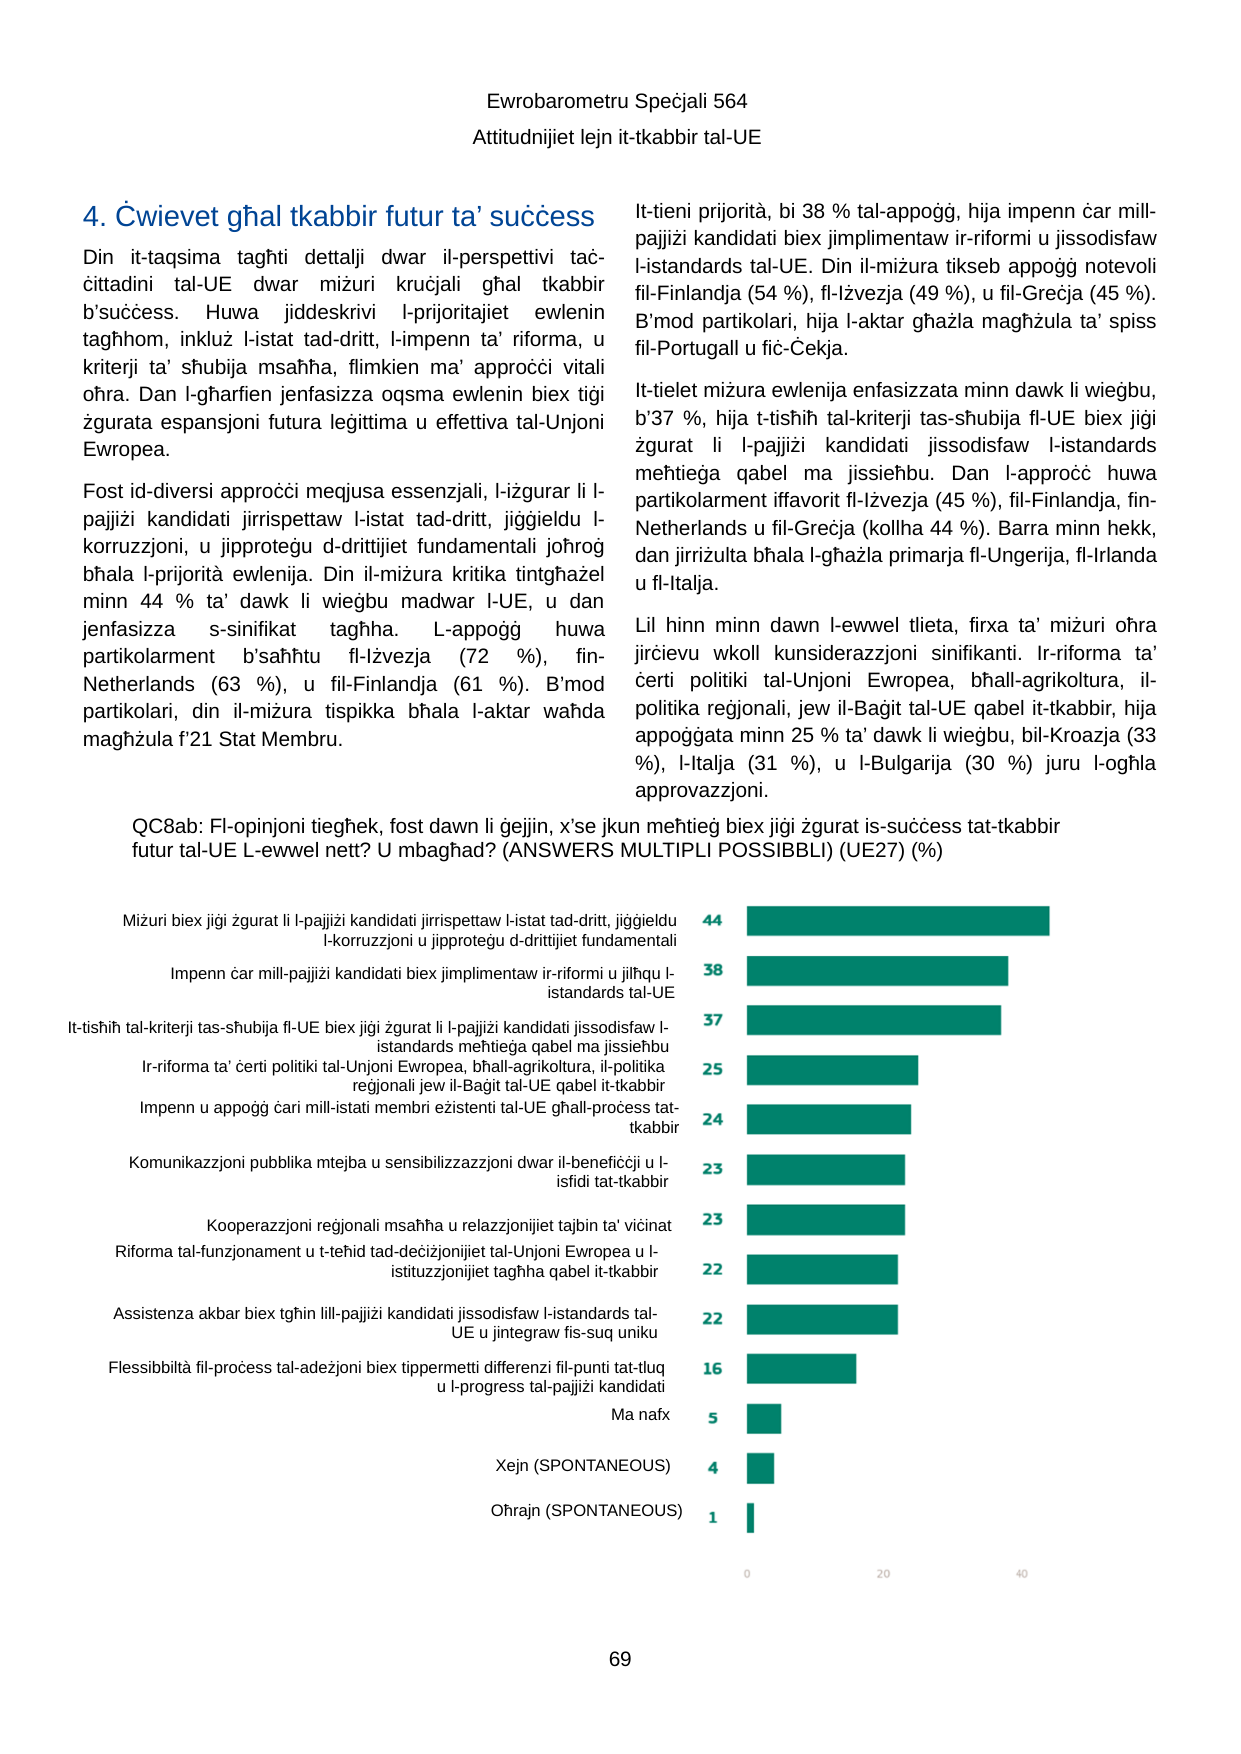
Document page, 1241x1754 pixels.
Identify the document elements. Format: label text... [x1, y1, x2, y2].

text It-tielet miżura ewlenija enfasizzata minn dawk li wieġbu, b’37 %, hija t-tisħiħ tal-kriterji tas-sħubija fl-UE biex jiġi żgurat li l-pajjiżi kandidati jissodisfaw l-istandards meħtieġa qabel ma jissieħbu. Dan l-approċċ huwa partikolarment iffavorit fl-Iżvezja (45 %), fil-Finlandja, fin-Netherlands u fil-Greċja (kollha 44 %). Barra minn hekk, dan jirriżulta bħala l-għażla primarja fl-Ungerija, fl-Irlanda u fl-Italja. [635, 378, 1157, 595]
subtitle 4. Ċwievet għal tkabbir futur ta’ suċċess [83, 199, 605, 232]
text Fost id-diversi approċċi meqjusa essenzjali, l-iżgurar li l-pajjiżi kandidati jirrispettaw l-istat tad-dritt, jiġġieldu l-korruzzjoni, u jipproteġu d-drittijiet fundamentali joħroġ bħala l-prijorità ewlenija. Din il-miżura kritika tintgħażel minn 44 % ta’ dawk li wieġbu madwar l-UE, u dan jenfasizza s-sinifikat tagħha. L-appoġġ huwa partikolarment b’saħħtu fl-Iżvezja (72 %), fin-Netherlands (63 %), u fil-Finlandja (61 %). B’mod partikolari, din il-miżura tispikka bħala l-aktar waħda magħżula f’21 Stat Membru. [83, 479, 605, 751]
text Din it-taqsima tagħti dettalji dwar il-perspettivi taċ-ċittadini tal-UE dwar miżuri kruċjali għal tkabbir b’suċċess. Huwa jiddeskrivi l-prijoritajiet ewlenin tagħhom, inkluż l-istat tad-dritt, l-impenn ta’ riforma, u kriterji ta’ sħubija msaħħa, flimkien ma’ approċċi vitali oħra. Dan l-għarfien jenfasizza oqsma ewlenin biex tiġi żgurata espansjoni futura leġittima u effettiva tal-Unjoni Ewropea. [83, 245, 605, 461]
picture [689, 886, 1129, 1592]
text Lil hinn minn dawn l-ewwel tlieta, firxa ta’ miżuri oħra jirċievu wkoll kunsiderazzjoni sinifikanti. Ir-riforma ta’ ċerti politiki tal-Unjoni Ewropea, bħall-agrikoltura, il-politika reġjonali, jew il-Baġit tal-UE qabel it-tkabbir, hija appoġġata minn 25 % ta’ dawk li wieġbu, bil-Kroazja (33 %), l-Italja (31 %), u l-Bulgarija (30 %) juru l-ogħla approvazzjoni. [635, 613, 1157, 802]
text It-tieni prijorità, bi 38 % tal-appoġġ, hija impenn ċar mill-pajjiżi kandidati biex jimplimentaw ir-riformi u jissodisfaw l-istandards tal-UE. Din il-miżura tikseb appoġġ notevoli fil-Finlandja (54 %), fl-Iżvezja (49 %), u fil-Greċja (45 %). B’mod partikolari, hija l-aktar għażla magħżula ta’ spiss fil-Portugall u fiċ-Ċekja. [635, 199, 1157, 360]
